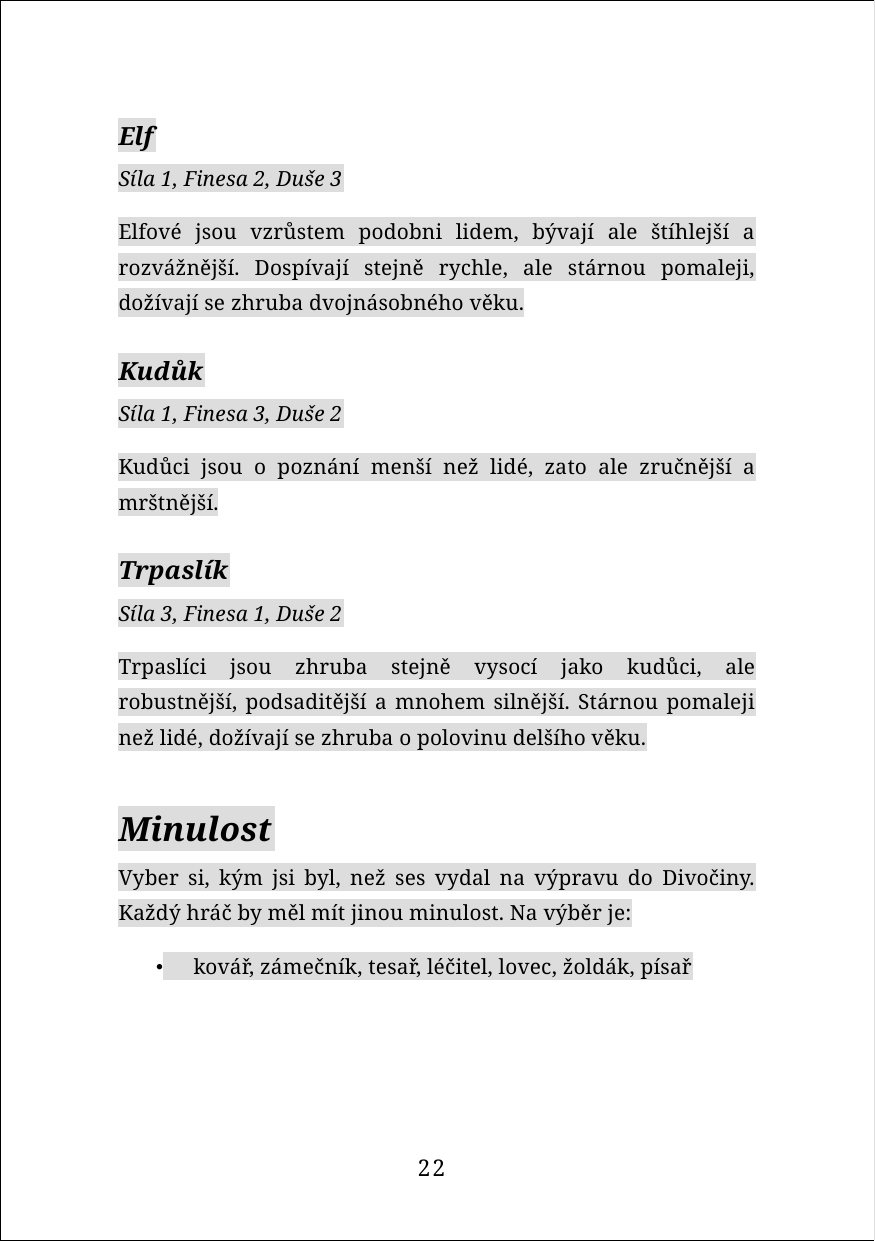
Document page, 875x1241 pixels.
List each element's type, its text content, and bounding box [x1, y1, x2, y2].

subtitle Trpaslík [118, 553, 756, 587]
subtitle Kudůk [118, 353, 756, 387]
text Síla 1, Finesa 3, Duše 2 [118, 399, 756, 428]
text Síla 1, Finesa 2, Duše 3 [118, 164, 756, 192]
list kovář, zámečník, tesař, léčitel, lovec, žoldák, písař [156, 952, 756, 980]
subtitle Minulost [118, 806, 756, 851]
text Trpaslíci jsou zhruba stejně vysocí jako kudůci, ale robustnější, podsaditější a mnohem silnější. Stárnou pomaleji než lidé, dožívají se zhruba o polovinu delšího věku. [118, 652, 756, 751]
text Elfové jsou vzrůstem podobni lidem, bývají ale štíhlejší a rozvážnější. Dospívají stejně rychle, ale stárnou pomaleji, dožívají se zhruba dvojnásobného věku. [118, 217, 756, 317]
text Vyber si, kým jsi byl, než ses vydal na výpravu do Divočiny. Každý hráč by měl mít jinou minulost. Na výběr je: [118, 863, 756, 927]
text Kudůci jsou o poznání menší než lidé, zato ale zručnější a mrštnější. [118, 452, 756, 516]
text Síla 3, Finesa 1, Duše 2 [118, 599, 756, 627]
subtitle Elf [118, 118, 756, 152]
